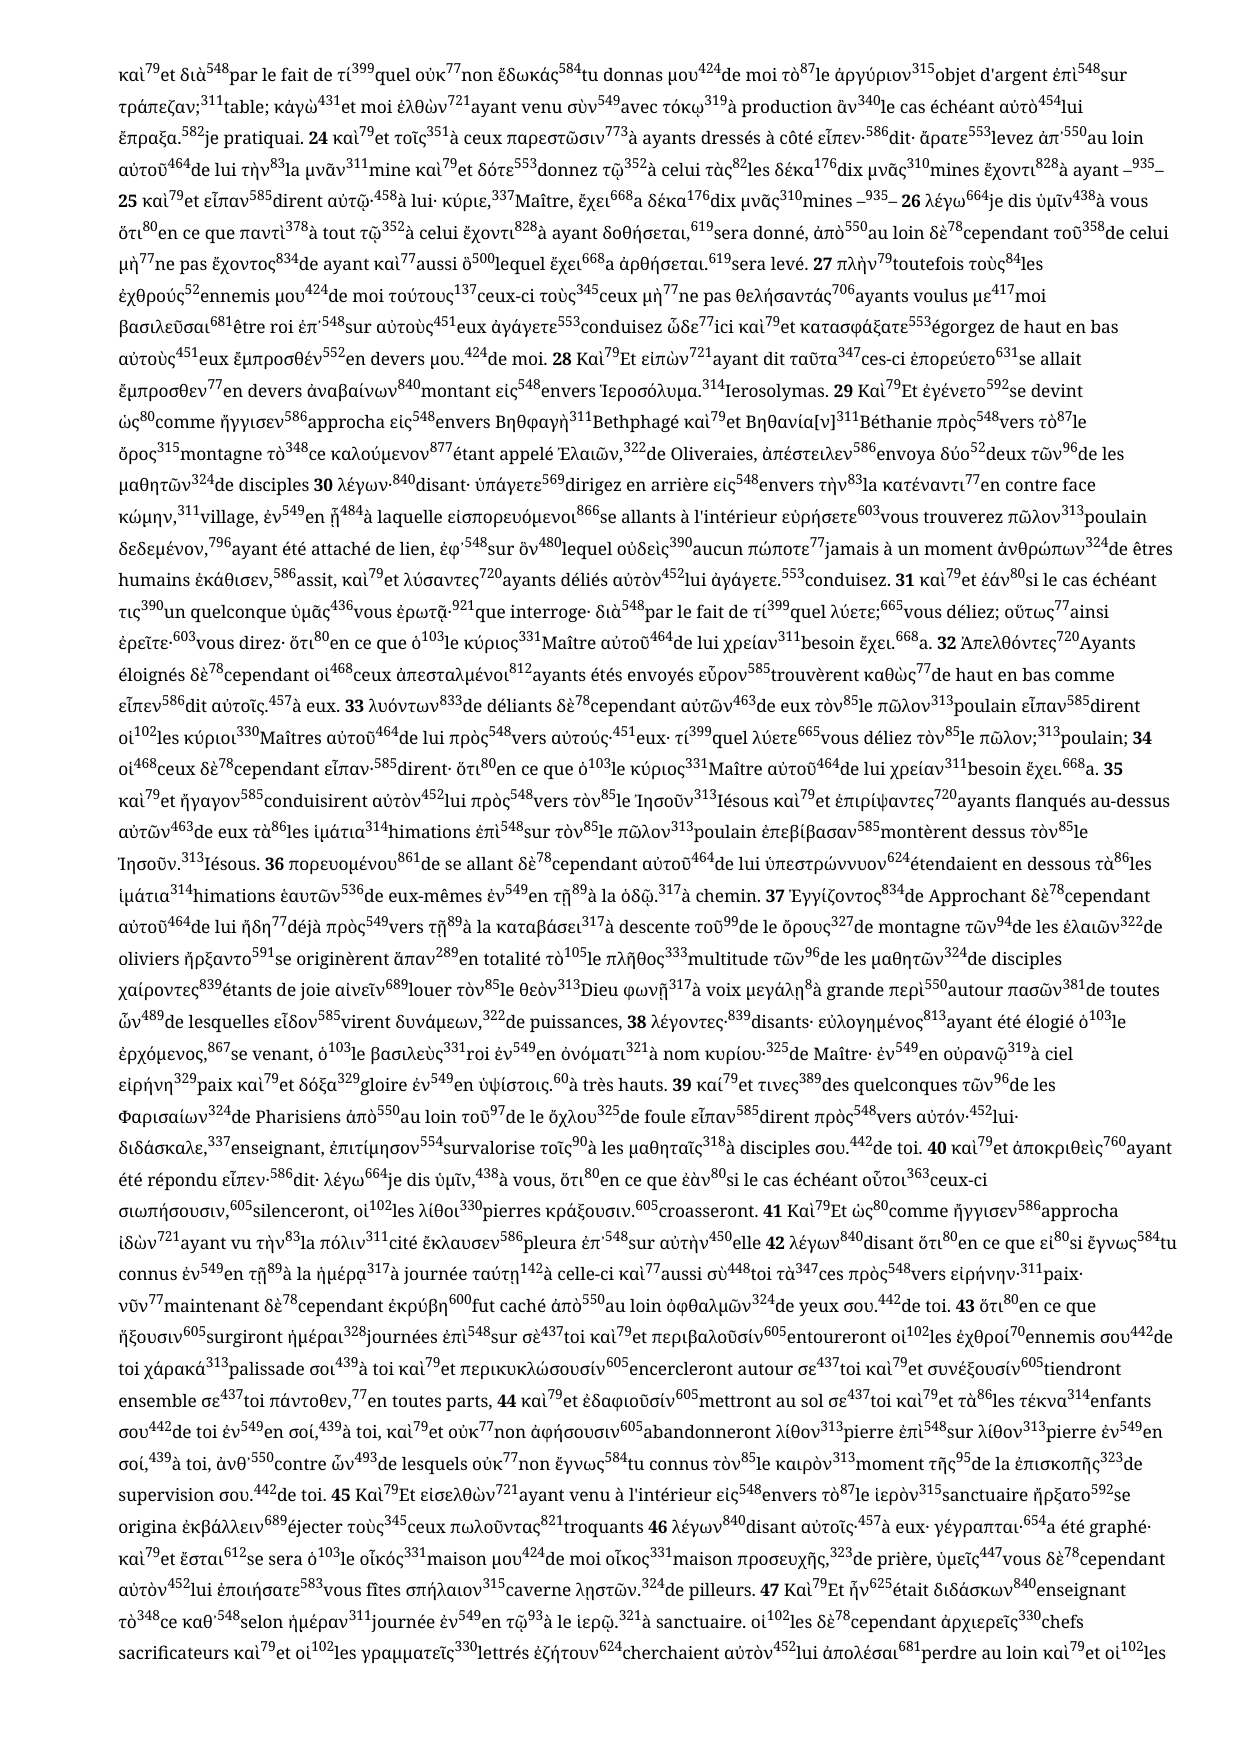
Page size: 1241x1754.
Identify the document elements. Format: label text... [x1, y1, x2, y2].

text 1 Καὶ79Et εἰσελθὼν721ayant venu à l'intérieur διήρχετο631se passait à travers τὴν83la Ἰεριχώ.311Iéricho. 2 Καὶ79Et ἰδοὺ306voici ἀνὴρ331homme ὀνόματι321à nom καλούμενος891étant appelé Ζακχαῖος,331Zakchaï, καὶ79et αὐτὸς469lui ἦν625était ἀρχιτελώνης331chef publicain καὶ79et αὐτὸς469lui πλούσιος·47riche· 3 καὶ79et ἐζήτει625cherchait ἰδεῖν681voir τὸν85le Ἰησοῦν313Iésous τίς410quel ἐστιν668est καὶ79et οὐκ77non ἠδύνατο631se pouvait ἀπὸ550au loin τοῦ97de le ὄχλου,325de foule, ὅτι80en ce que τῇ89à la ἡλικίᾳ317à âge μικρὸς47petit ἦν.625était. 4 καὶ79et προδραμὼν721ayant couru devant εἰς548envers τὸ348ce ἔμπροσθεν77en devers ἀνέβη586monta ἐπὶ548sur συκομορέαν311sycomore ἵνα80afin que ἴδῃ899que voie αὐτὸν452lui ὅτι80en ce que ἐκείνης356de celle-là ἤμελλεν625imminait διέρχεσθαι.690se passer à travers. 5 καὶ79et ὡς80comme ἦλθεν586vint ἐπὶ548sur τὸν85le τόπον,313lieu, ἀναβλέψας721ayant regardé de bas en haut ὁ103le Ἰησοῦς331Iésous εἶπεν586dit πρὸς548vers αὐτόν·452lui· Ζακχαῖε,337Zakchaï, σπεύσας721ayant hâté κατάβηθι,554descends, σήμερον77aujourd'hui γὰρ79car ἐν549en τῷ91à le οἴκῳ319à maison σου442de toi δεῖ668attache de lien με417moi μεῖναι.681rester. 6 καὶ79et σπεύσας721ayant hâté κατέβη586descendit καὶ79et ὑπεδέξατο592se accepta en dessous αὐτὸν452lui χαίρων.840étant de joie. 7 καὶ79et ἰδόντες720ayants vus πάντες389tous διεγόγγυζον624murmuraient en séparant λέγοντες839disants ὅτι80en ce que παρὰ549à côté ἁμαρτωλῷ10à fauteur ἀνδρὶ319à homme εἰσῆλθεν586vint à l'intérieur καταλῦσαι.681délier vers le bas. 8 σταθεὶς760ayant été dressé δὲ78cependant Ζακχαῖος331Zakchaï εἶπεν586dit πρὸς548vers τὸν85le κύριον·313Maître· ἰδοὺ306voici τὰ86les ἡμίσιά374demis μου424de moi τῶν359de ces ὑπαρχόντων,835de subsistants, κύριε,337Maître, τοῖς90à les πτωχοῖς58à pauvres δίδωμι,664je donne, καὶ79et εἴ80si τινός384de un quelconque τι375un quelconque ἐσυκοφάντησα582j'extorquai ἀποδίδωμι664je redonne τετραπλοῦν.55quadruple. 9 εἶπεν586dit δὲ78cependant πρὸς548vers αὐτὸν452lui ὁ103le Ἰησοῦς331Iésous ὅτι80en ce que σήμερον77aujourd'hui σωτηρία329sauvetage τῷ91à le οἴκῳ319à maison τούτῳ144à celui-ci ἐγένετο,592se devint, καθότι80de haut en bas en ce que καὶ77aussi αὐτὸς469lui υἱὸς331fils Ἀβραάμ325de Abraam ἐστιν·668est· 10 ἦλθεν586vint γὰρ79car ὁ103le υἱὸς331fils τοῦ97de le ἀνθρώπου325de être humain ζητῆσαι681chercher καὶ79et σῶσαι681sauver τὸ348ce ἀπολωλός.772ayant perdu au loin. 11 Ἀκουόντων833de Écoutants δὲ78cependant αὐτῶν463de eux ταῦτα347ces-ci προσθεὶς721ayant apposé εἶπεν586dit παραβολὴν311parabole διὰ548par le fait de τὸ348ce ἐγγὺς77proche εἶναι689être Ἰερουσαλὴμ323de Ierousalem αὐτὸν452lui καὶ79et δοκεῖν689estimer αὐτοὺς451eux ὅτι80en ce que παραχρῆμα77instantanément μέλλει668immine ἡ101la βασιλεία329royauté τοῦ97de le θεοῦ325de Dieu ἀναφαίνεσθαι.692être apparu en lumière de bas en haut. 12 εἶπεν586dit οὖν·79donc· ἄνθρωπός331être humain τις287un quelconque εὐγενὴς22noble ἐπορεύθη600fut allé εἰς548envers χώραν311région μακρὰν2éloignée λαβεῖν681prendre ἑαυτῷ533à lui-même βασιλείαν311royauté καὶ79et ὑποστρέψαι.681retourner en arrière. 13 καλέσας721ayant appelé δὲ78cependant δέκα178dix δούλους312mâles esclaves ἑαυτοῦ537de lui-même ἔδωκεν586donna αὐτοῖς457à eux δέκα176dix μνᾶς310mines καὶ79et εἶπεν586dit πρὸς548vers αὐτούς·451eux· πραγματεύσασθε557que vous vous affairez ἐν549en ᾧ486à lequel ἔρχομαι.670je me viens. 14 οἱ102les δὲ78cependant πολῖται330citoyens αὐτοῦ464de lui ἐμίσουν624haïssaient αὐτὸν452lui καὶ79et ἀπέστειλαν585envoyèrent πρεσβείαν311ancienneté ὀπίσω552derrière αὐτοῦ464de lui λέγοντες·839disants· οὐ77non θέλομεν663nous voulons τοῦτον346celui-ci βασιλεῦσαι681être roi ἐφ᾽548sur ἡμᾶς.416nous. 15 Καὶ79Et ἐγένετο592se devint ἐν549en τῷ354à ce ἐπανελθεῖν681survenir de bas en haut αὐτὸν452lui λαβόντα707ayant pris τὴν83la βασιλείαν311royauté καὶ79et εἶπεν586dit φωνηθῆναι683être voixé αὐτῷ458à lui τοὺς84les δούλους312mâles esclaves τούτους137ceux-ci οἷς485à lesquels δεδώκει659avait donné τὸ87le ἀργύριον,315objet d'argent, ἵνα80afin que γνοῖ899que connaisse τί399quel διεπραγματεύσαντο.591se entreprirent complètement. 16 παρεγένετο592se devint à côté δὲ78cependant ὁ103le πρῶτος71premier λέγων·840disant· κύριε,337Maître, ἡ101la μνᾶ329mine σου442de toi δέκα50dix προσηργάσατο592se mit au travail vers μνᾶς.310mines. 17 καὶ79et εἶπεν586dit αὐτῷ·458à lui· εὖ,77bien, ἀγαθὲ27bon δοῦλε,337mâle esclave, ὅτι80en ce que ἐν549en ἐλαχίστῳ61à moindre πιστὸς47croyable ἐγένου,590tu te devins, ἴσθι570sois ἐξουσίαν311autorité ἔχων840ayant ἐπάνω552sur le haut δέκα188de dix πόλεων.322de cités. 18 καὶ79et ἦλθεν586vint ὁ103le δεύτερος71deuxième λέγων·840disant· ἡ101la μνᾶ329mine σου,442de toi, κύριε,337Maître, ἐποίησεν586fit πέντε176cinq μνᾶς.310mines. 19 εἶπεν586dit δὲ78cependant καὶ77aussi τούτῳ·352à celui-ci· καὶ77aussi σὺ448toi ἐπάνω552sur le haut γίνου574te deviens πέντε188de cinq πόλεων.322de cités. 20 καὶ79et ὁ103le ἕτερος390autre-différent ἦλθεν586vint λέγων·840disant· κύριε,337Maître, ἰδοὺ306voici ἡ101la μνᾶ329mine σου442de toi ἣν478laquelle εἶχον621j'avais ἀποκειμένην847se couchante loin ἐν549en σουδαρίῳ·321à petit suaire· 21 ἐφοβούμην627je m'effrayais γάρ79car σε,437toi, ὅτι80en ce que ἄνθρωπος331être humain αὐστηρὸς22sévère εἶ,666tu es, αἴρεις666tu lèves ὃ482lequel οὐκ77non ἔθηκας584tu posas καὶ79et θερίζεις666tu moissonnes ὃ482lequel οὐκ77non ἔσπειρας.584tu semas. 22 λέγει668dit αὐτῷ·458à lui· ἐκ550hors τοῦ99de le στόματός327de bouche σου442de toi κρινῶ602je jugerai σε,437toi, πονηρὲ27méchant δοῦλε.337mâle esclave. ᾔδεις657tu avais su ὅτι80en ce que ἐγὼ431moi ἄνθρωπος331être humain αὐστηρός22sévère εἰμι,664je suis, αἴρων840levant ὃ482lequel οὐκ77non ἔθηκα582je posai καὶ79et θερίζων840moissonnant ὃ482lequel οὐκ77non ἔσπειρα;582je semai; 23 καὶ79et διὰ548par le fait de τί399quel οὐκ77non ἔδωκάς584tu donnas μου424de moi τὸ87le ἀργύριον315objet d'argent ἐπὶ548sur τράπεζαν;311table; κἀγὼ431et moi ἐλθὼν721ayant venu σὺν549avec τόκῳ319à production ἂν340le cas échéant αὐτὸ454lui ἔπραξα.582je pratiquai. 24 καὶ79et τοῖς351à ceux παρεστῶσιν773à ayants dressés à côté εἶπεν·586dit· ἄρατε553levez ἀπ᾽550au loin αὐτοῦ464de lui τὴν83la μνᾶν311mine καὶ79et δότε553donnez τῷ352à celui τὰς82les δέκα176dix μνᾶς310mines ἔχοντι828à ayant –935– 25 καὶ79et εἶπαν585dirent αὐτῷ·458à lui· κύριε,337Maître, ἔχει668a δέκα176dix μνᾶς310mines –935– 26 λέγω664je dis ὑμῖν438à vous ὅτι80en ce que παντὶ378à tout τῷ352à celui ἔχοντι828à ayant δοθήσεται,619sera donné, ἀπὸ550au loin δὲ78cependant τοῦ358de celui μὴ77ne pas ἔχοντος834de ayant καὶ77aussi ὃ500lequel ἔχει668a ἀρθήσεται.619sera levé. 27 πλὴν79toutefois τοὺς84les ἐχθρούς52ennemis μου424de moi τούτους137ceux-ci τοὺς345ceux μὴ77ne pas θελήσαντάς706ayants voulus με417moi βασιλεῦσαι681être roi ἐπ᾽548sur αὐτοὺς451eux ἀγάγετε553conduisez ὧδε77ici καὶ79et κατασφάξατε553égorgez de haut en bas αὐτοὺς451eux ἔμπροσθέν552en devers μου.424de moi. 28 Καὶ79Et εἰπὼν721ayant dit ταῦτα347ces-ci ἐπορεύετο631se allait ἔμπροσθεν77en devers ἀναβαίνων840montant εἰς548envers Ἱεροσόλυμα.314Ierosolymas. 29 Καὶ79Et ἐγένετο592se devint ὡς80comme ἤγγισεν586approcha εἰς548envers Βηθφαγὴ311Bethphagé καὶ79et Βηθανία[ν]311Béthanie πρὸς548vers τὸ87le ὄρος315montagne τὸ348ce καλούμενον877étant appelé Ἐλαιῶν,322de Oliveraies, ἀπέστειλεν586envoya δύο52deux τῶν96de les μαθητῶν324de disciples 30 λέγων·840disant· ὑπάγετε569dirigez en arrière εἰς548envers τὴν83la κατέναντι77en contre face κώμην,311village, ἐν549en ᾗ484à laquelle εἰσπορευόμενοι866se allants à l'intérieur εὑρήσετε603vous trouverez πῶλον313poulain δεδεμένον,796ayant été attaché de lien, ἐφ᾽548sur ὃν480lequel οὐδεὶς390aucun πώποτε77jamais à un moment ἀνθρώπων324de êtres humains ἐκάθισεν,586assit, καὶ79et λύσαντες720ayants déliés αὐτὸν452lui ἀγάγετε.553conduisez. 31 καὶ79et ἐάν80si le cas échéant τις390un quelconque ὑμᾶς436vous ἐρωτᾷ·921que interroge· διὰ548par le fait de τί399quel λύετε;665vous déliez; οὕτως77ainsi ἐρεῖτε·603vous direz· ὅτι80en ce que ὁ103le κύριος331Maître αὐτοῦ464de lui χρείαν311besoin ἔχει.668a. 32 Ἀπελθόντες720Ayants éloignés δὲ78cependant οἱ468ceux ἀπεσταλμένοι812ayants étés envoyés εὗρον585trouvèrent καθὼς77de haut en bas comme εἶπεν586dit αὐτοῖς.457à eux. 33 λυόντων833de déliants δὲ78cependant αὐτῶν463de eux τὸν85le πῶλον313poulain εἶπαν585dirent οἱ102les κύριοι330Maîtres αὐτοῦ464de lui πρὸς548vers αὐτούς·451eux· τί399quel λύετε665vous déliez τὸν85le πῶλον;313poulain; 34 οἱ468ceux δὲ78cependant εἶπαν·585dirent· ὅτι80en ce que ὁ103le κύριος331Maître αὐτοῦ464de lui χρείαν311besoin ἔχει.668a. 35 καὶ79et ἤγαγον585conduisirent αὐτὸν452lui πρὸς548vers τὸν85le Ἰησοῦν313Iésous καὶ79et ἐπιρίψαντες720ayants flanqués au-dessus αὐτῶν463de eux τὰ86les ἱμάτια314himations ἐπὶ548sur τὸν85le πῶλον313poulain ἐπεβίβασαν585montèrent dessus τὸν85le Ἰησοῦν.313Iésous. 36 πορευομένου861de se allant δὲ78cependant αὐτοῦ464de lui ὑπεστρώννυον624étendaient en dessous τὰ86les ἱμάτια314himations ἑαυτῶν536de eux-mêmes ἐν549en τῇ89à la ὁδῷ.317à chemin. 37 Ἐγγίζοντος834de Approchant δὲ78cependant αὐτοῦ464de lui ἤδη77déjà πρὸς549vers τῇ89à la καταβάσει317à descente τοῦ99de le ὄρους327de montagne τῶν94de les ἐλαιῶν322de oliviers ἤρξαντο591se originèrent ἅπαν289en totalité τὸ105le πλῆθος333multitude τῶν96de les μαθητῶν324de disciples χαίροντες839étants de joie αἰνεῖν689louer τὸν85le θεὸν313Dieu φωνῇ317à voix μεγάλῃ8à grande περὶ550autour πασῶν381de toutes ὧν489de lesquelles εἶδον585virent δυνάμεων,322de puissances, 38 λέγοντες·839disants· εὐλογημένος813ayant été élogié ὁ103le ἐρχόμενος,867se venant, ὁ103le βασιλεὺς331roi ἐν549en ὀνόματι321à nom κυρίου·325de Maître· ἐν549en οὐρανῷ319à ciel εἰρήνη329paix καὶ79et δόξα329gloire ἐν549en ὑψίστοις.60à très hauts. 39 καί79et τινες389des quelconques τῶν96de les Φαρισαίων324de Pharisiens ἀπὸ550au loin τοῦ97de le ὄχλου325de foule εἶπαν585dirent πρὸς548vers αὐτόν·452lui· διδάσκαλε,337enseignant, ἐπιτίμησον554survalorise τοῖς90à les μαθηταῖς318à disciples σου.442de toi. 40 καὶ79et ἀποκριθεὶς760ayant été répondu εἶπεν·586dit· λέγω664je dis ὑμῖν,438à vous, ὅτι80en ce que ἐὰν80si le cas échéant οὗτοι363ceux-ci σιωπήσουσιν,605silenceront, οἱ102les λίθοι330pierres κράξουσιν.605croasseront. 41 Καὶ79Et ὡς80comme ἤγγισεν586approcha ἰδὼν721ayant vu τὴν83la πόλιν311cité ἔκλαυσεν586pleura ἐπ᾽548sur αὐτὴν450elle 42 λέγων840disant ὅτι80en ce que εἰ80si ἔγνως584tu connus ἐν549en τῇ89à la ἡμέρᾳ317à journée ταύτῃ142à celle-ci καὶ77aussi σὺ448toi τὰ347ces πρὸς548vers εἰρήνην·311paix· νῦν77maintenant δὲ78cependant ἐκρύβη600fut caché ἀπὸ550au loin ὀφθαλμῶν324de yeux σου.442de toi. 43 ὅτι80en ce que ἥξουσιν605surgiront ἡμέραι328journées ἐπὶ548sur σὲ437toi καὶ79et περιβαλοῦσίν605entoureront οἱ102les ἐχθροί70ennemis σου442de toi χάρακά313palissade σοι439à toi καὶ79et περικυκλώσουσίν605encercleront autour σε437toi καὶ79et συνέξουσίν605tiendront ensemble σε437toi πάντοθεν,77en toutes parts, 44 καὶ79et ἐδαφιοῦσίν605mettront au sol σε437toi καὶ79et τὰ86les τέκνα314enfants σου442de toi ἐν549en σοί,439à toi, καὶ79et οὐκ77non ἀφήσουσιν605abandonneront λίθον313pierre ἐπὶ548sur λίθον313pierre ἐν549en σοί,439à toi, ἀνθ᾽550contre ὧν493de lesquels οὐκ77non ἔγνως584tu connus τὸν85le καιρὸν313moment τῆς95de la ἐπισκοπῆς323de supervision σου.442de toi. 45 Καὶ79Et εἰσελθὼν721ayant venu à l'intérieur εἰς548envers τὸ87le ἱερὸν315sanctuaire ἤρξατο592se origina ἐκβάλλειν689éjecter τοὺς345ceux πωλοῦντας821troquants 46 λέγων840disant αὐτοῖς·457à eux· γέγραπται·654a été graphé· καὶ79et ἔσται612se sera ὁ103le οἶκός331maison μου424de moi οἶκος331maison προσευχῆς,323de prière, ὑμεῖς447vous δὲ78cependant αὐτὸν452lui ἐποιήσατε583vous fîtes σπήλαιον315caverne λῃστῶν.324de pilleurs. 47 Καὶ79Et ἦν625était διδάσκων840enseignant τὸ348ce καθ᾽548selon ἡμέραν311journée ἐν549en τῷ93à le ἱερῷ.321à sanctuaire. οἱ102les δὲ78cependant ἀρχιερεῖς330chefs sacrificateurs καὶ79et οἱ102les γραμματεῖς330lettrés ἐζήτουν624cherchaient αὐτὸν452lui ἀπολέσαι681perdre au loin καὶ79et οἱ102les πρῶτοι70premiers τοῦ97de le λαοῦ,325de peuple, 48 καὶ79et οὐχ77non εὕρισκον624trouvaient τὸ348ce τί399quel ποιήσωσιν,898que fassent, ὁ103le λαὸς331peuple γὰρ79car ἅπας390en totalité ἐξεκρέματο631se suspendait hors αὐτοῦ464de lui ἀκούων.840écoutant. [118, 59, 1181, 1665]
